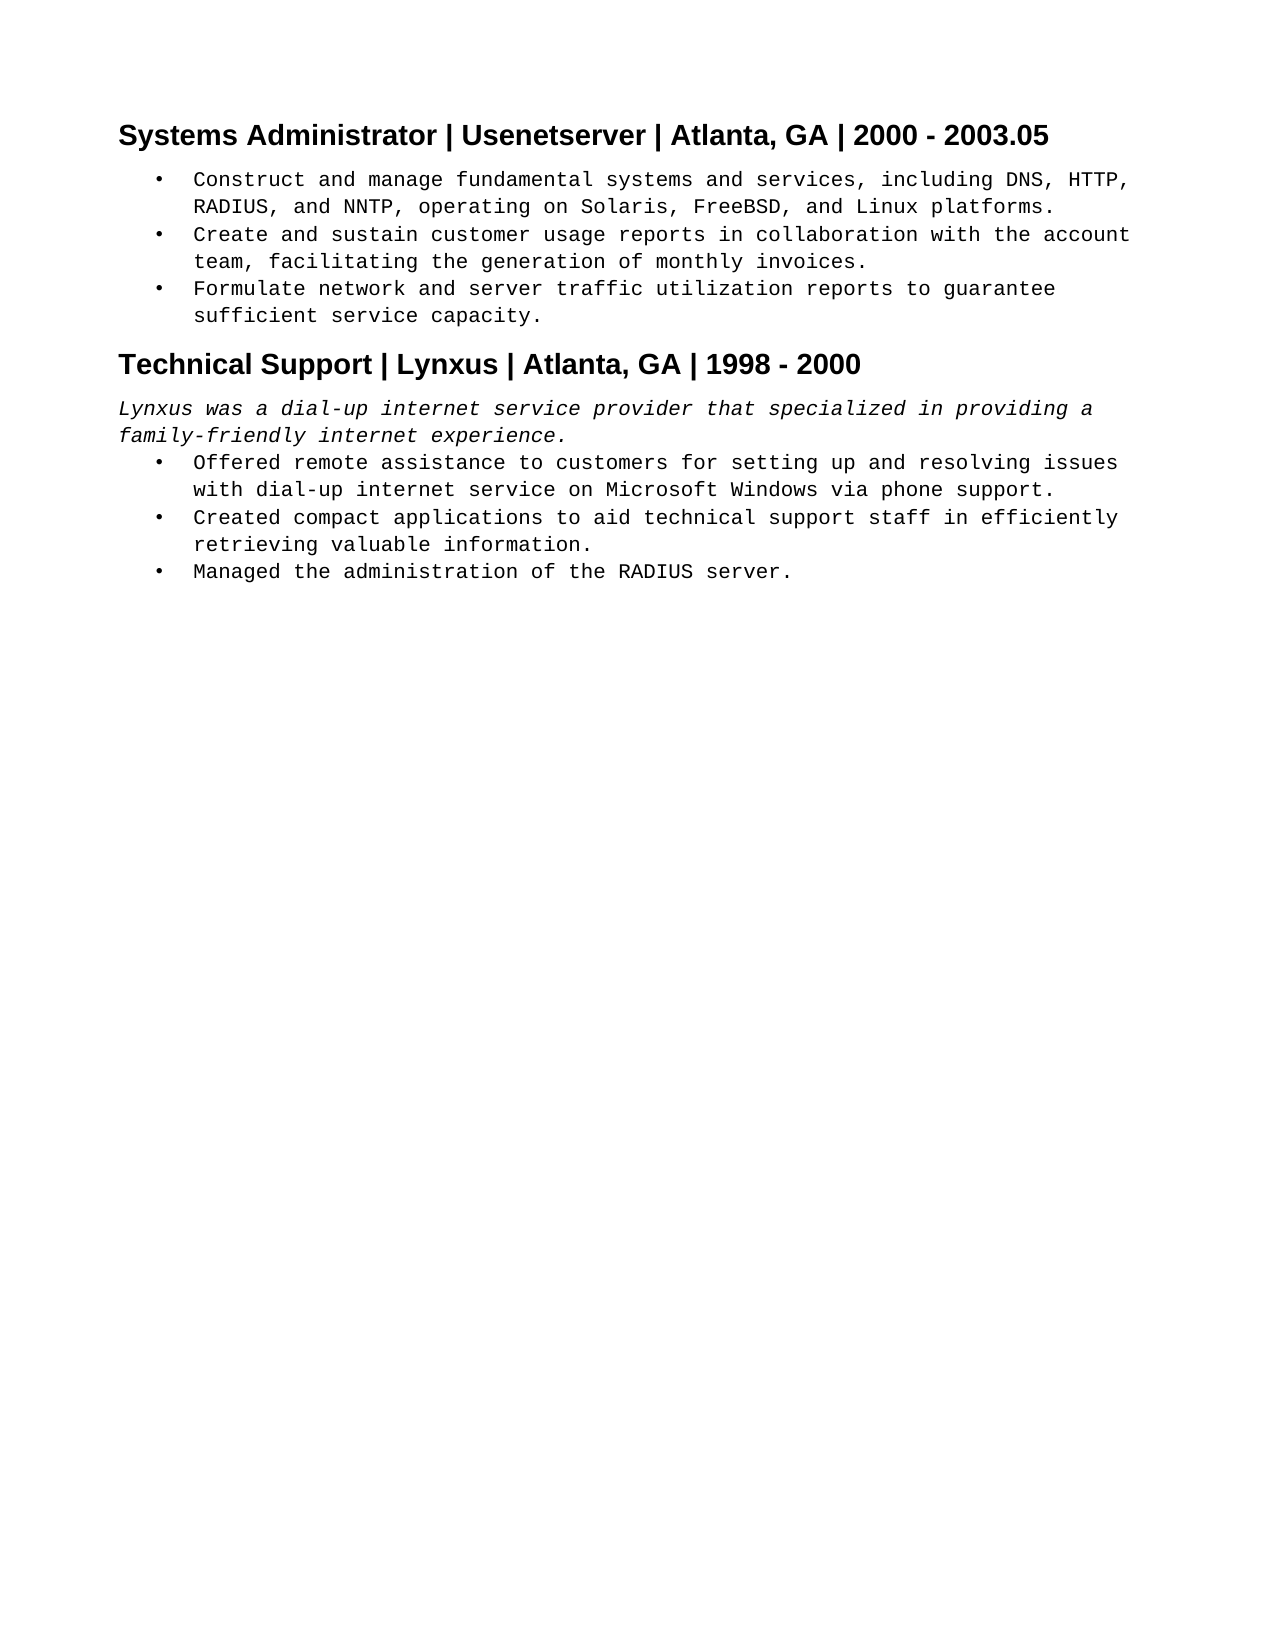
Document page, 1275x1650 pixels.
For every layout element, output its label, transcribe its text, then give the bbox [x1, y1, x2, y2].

subtitle Technical Support | Lynxus | Atlanta, GA | 1998 - 2000 [118, 347, 1157, 380]
list Created compact applications to aid technical support staff in efficiently retrieving valuable information. [156, 507, 1157, 557]
subtitle Systems Administrator | Usenetserver | Atlanta, GA | 2000 - 2003.05 [118, 118, 1157, 152]
list Formulate network and server traffic utilization reports to guarantee sufficient service capacity. [156, 278, 1157, 329]
list Managed the administration of the RADIUS server. [156, 561, 1157, 585]
list Offered remote assistance to customers for setting up and resolving issues with dial-up internet service on Microsoft Windows via phone support. [156, 452, 1157, 503]
list Construct and manage fundamental systems and services, including DNS, HTTP, RADIUS, and NNTP, operating on Solaris, FreeBSD, and Linux platforms. [156, 169, 1157, 220]
list Create and sustain customer usage reports in collaboration with the account team, facilitating the generation of monthly invoices. [156, 223, 1157, 274]
text Lynxus was a dial-up internet service provider that specialized in providing a family-friendly internet experience. [118, 398, 1157, 449]
